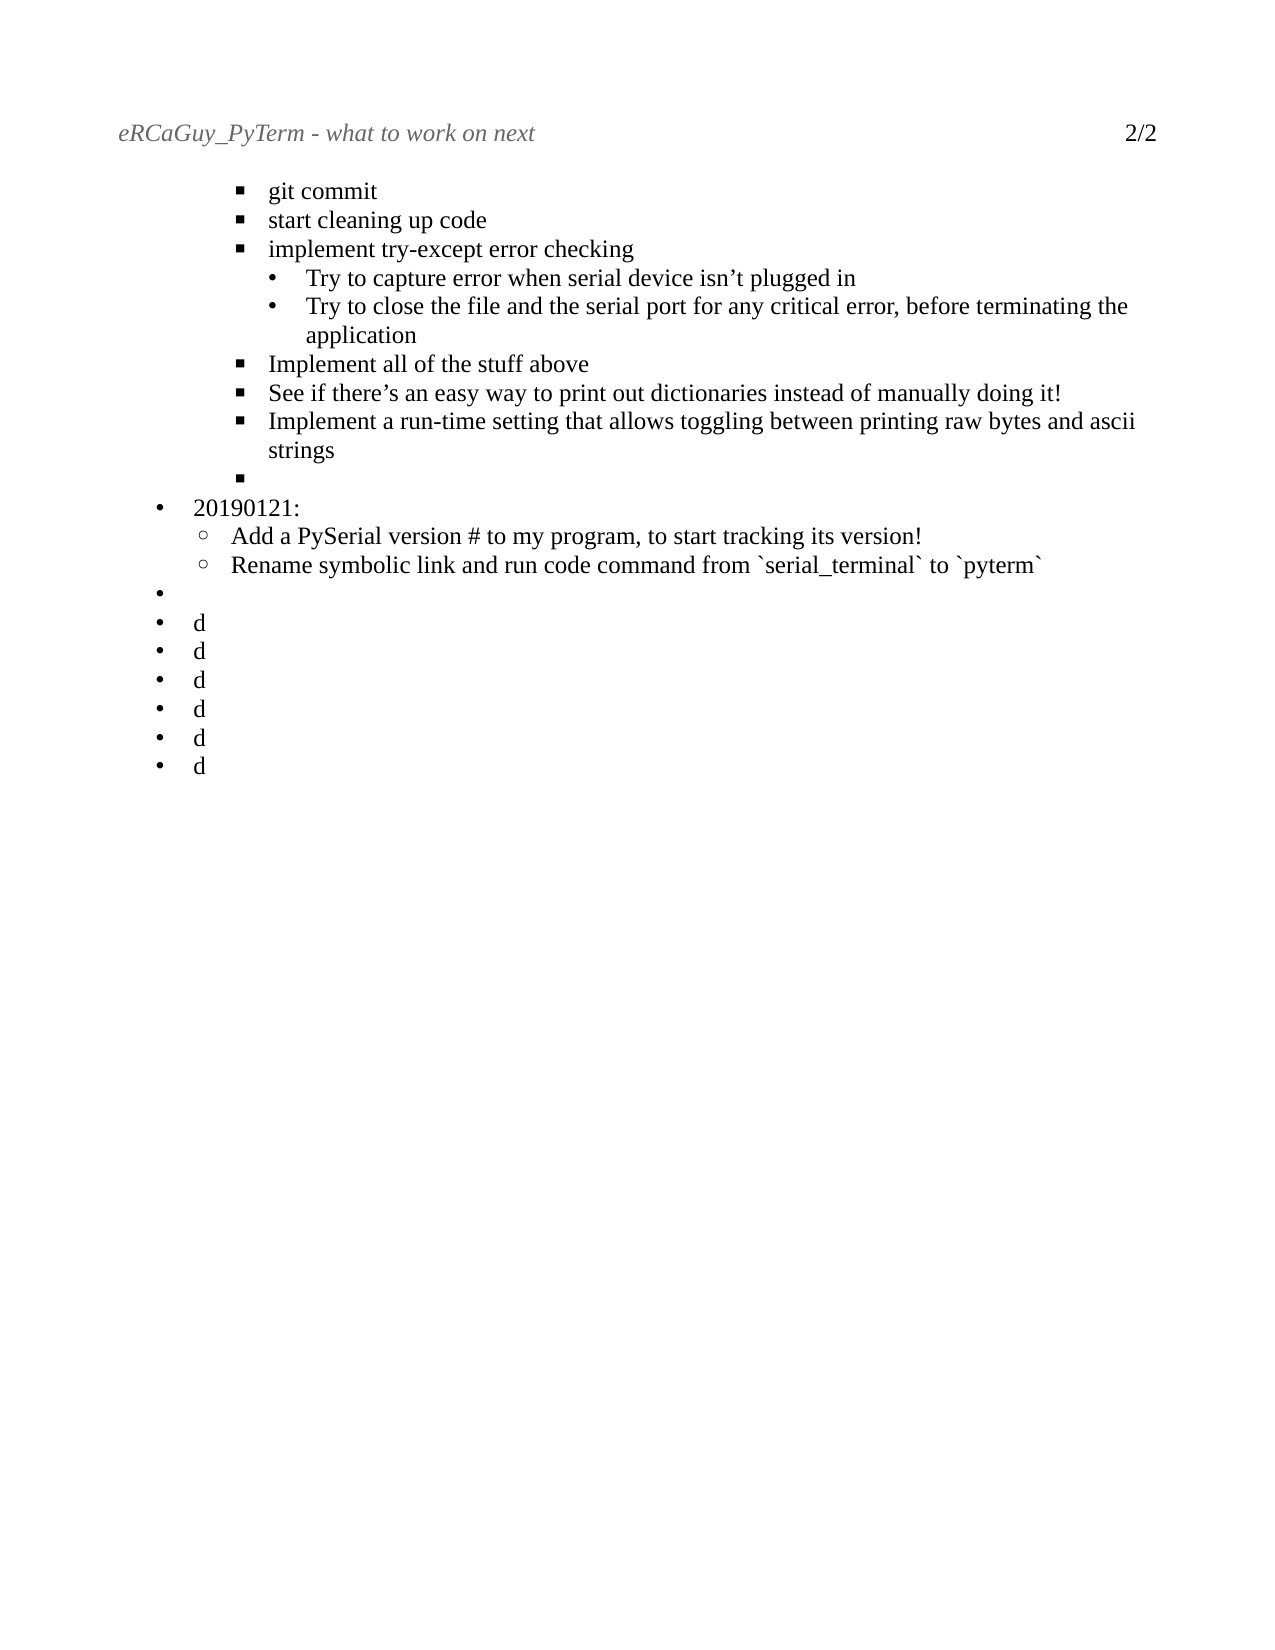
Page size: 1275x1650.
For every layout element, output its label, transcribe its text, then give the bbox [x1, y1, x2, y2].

list Try to close the file and the serial port for any critical error, before terminating the application [268, 291, 1157, 349]
list d [156, 608, 1157, 636]
list d [156, 723, 1157, 751]
list Add a PySerial version # to my program, to start tracking its version! [193, 521, 1157, 550]
list git commit [231, 176, 1157, 205]
list d [156, 751, 1157, 780]
list Try to capture error when serial device isn’t plugged in [268, 263, 1157, 291]
list d [156, 694, 1157, 723]
list implement try-except error checking [231, 234, 1157, 263]
list See if there’s an easy way to print out dictionaries instead of manually doing it! [231, 378, 1157, 406]
list 20190121: [156, 493, 1157, 521]
list Implement all of the stuff above [231, 349, 1157, 378]
list Implement a run-time setting that allows toggling between printing raw bytes and ascii strings [231, 406, 1157, 464]
list start cleaning up code [231, 205, 1157, 234]
list d [156, 665, 1157, 694]
list d [156, 636, 1157, 665]
list Rename symbolic link and run code command from `serial_terminal` to `pyterm` [193, 550, 1157, 579]
